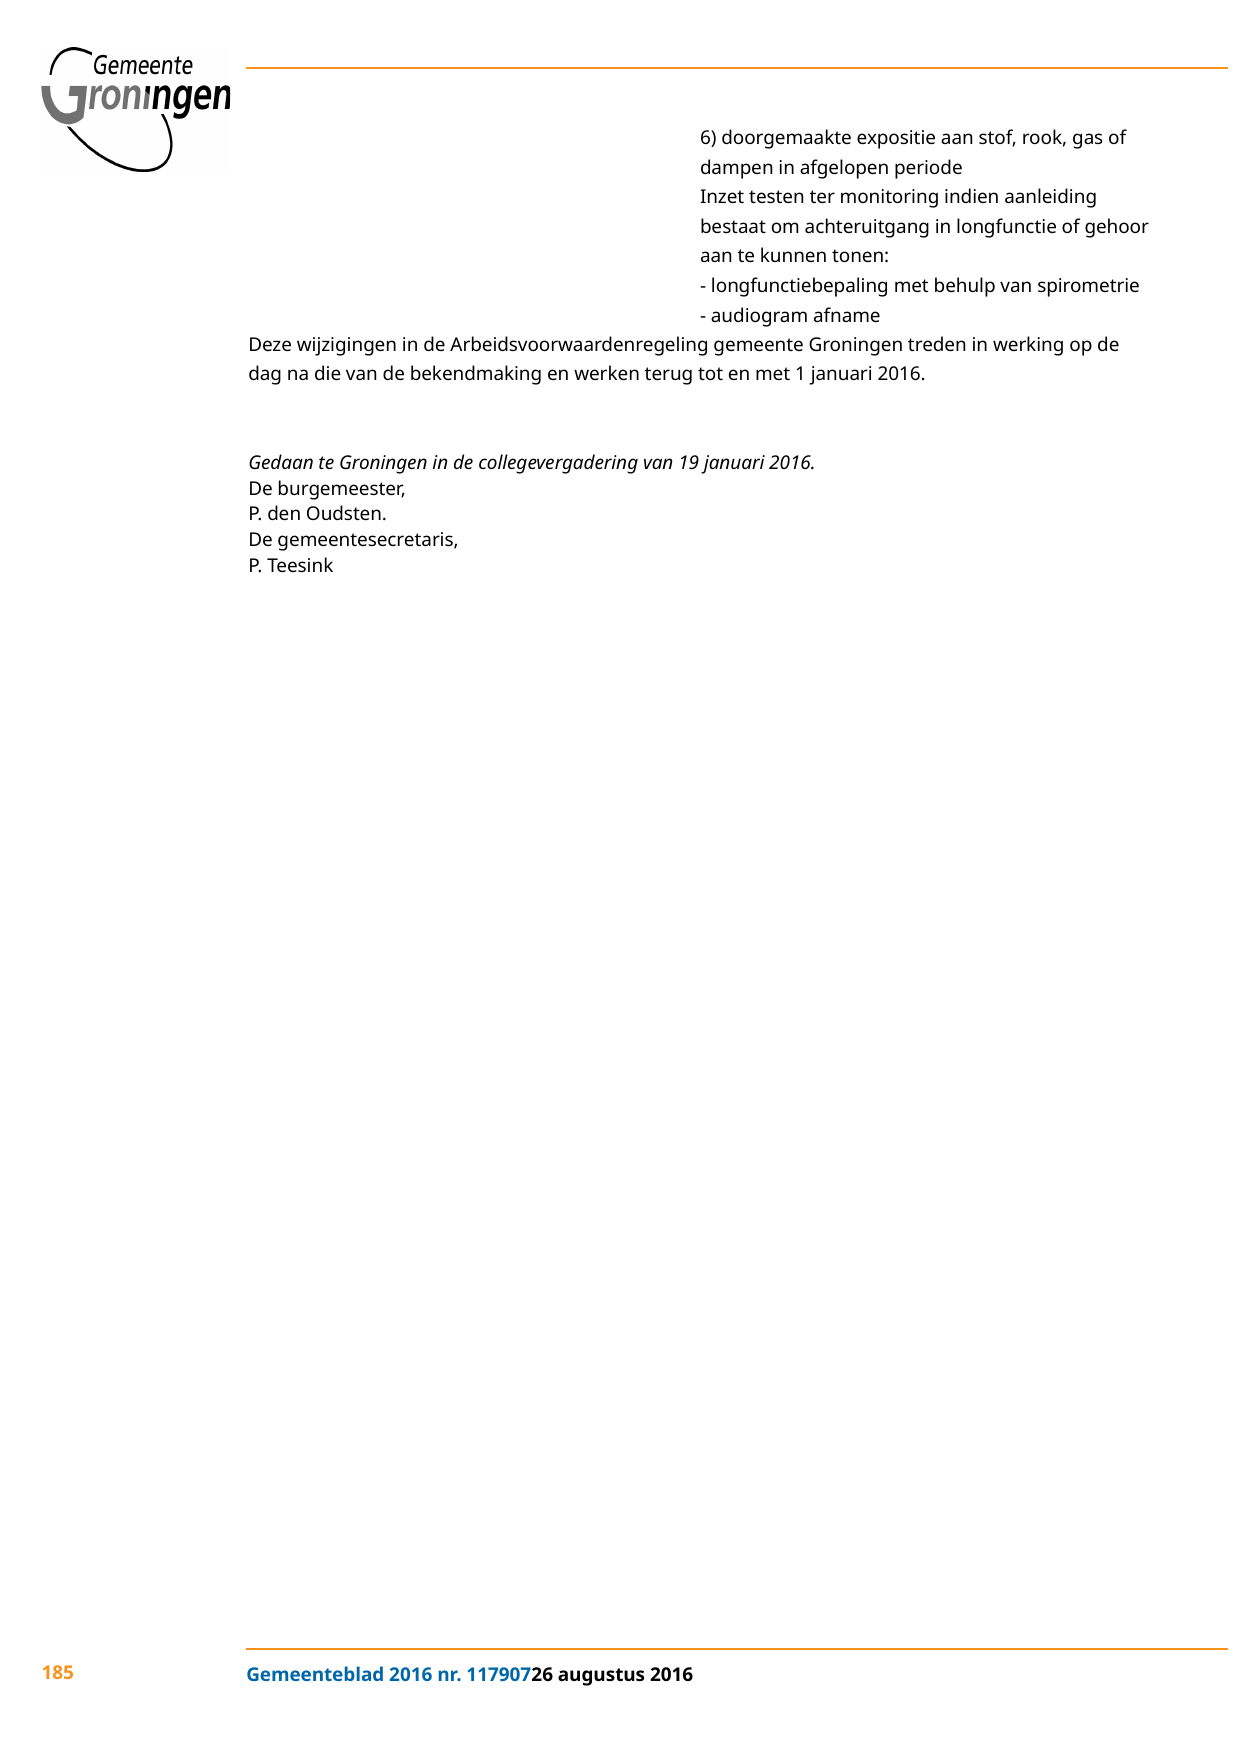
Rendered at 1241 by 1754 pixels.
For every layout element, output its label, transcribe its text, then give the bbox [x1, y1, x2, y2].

table_cell 6) doorgemaakte expositie aan stof, rook, gas of dampen in afgelopen periode Inzet testen ter monitoring indien aanleiding bestaat om achteruitgang in longfunctie of gehoor aan te kunnen tonen: - longfunctiebepaling met behulp van spirometrie - audiogram afname [700, 95, 1152, 328]
text Deze wijzigingen in de Arbeidsvoorwaardenregeling gemeente Groningen treden in werking op de dag na die van de bekendmaking en werken terug tot en met 1 januari 2016. [248, 331, 1152, 386]
text P. den Oudsten. [248, 501, 1152, 526]
text Gedaan te Groningen in de collegevergadering van 19 januari 2016. [248, 449, 1152, 475]
text De gemeentesecretaris, [248, 526, 1152, 552]
text De burgemeester, [248, 475, 1152, 501]
text P. Teesink [248, 552, 1152, 578]
picture [41, 47, 231, 172]
table_cell [248, 95, 700, 328]
